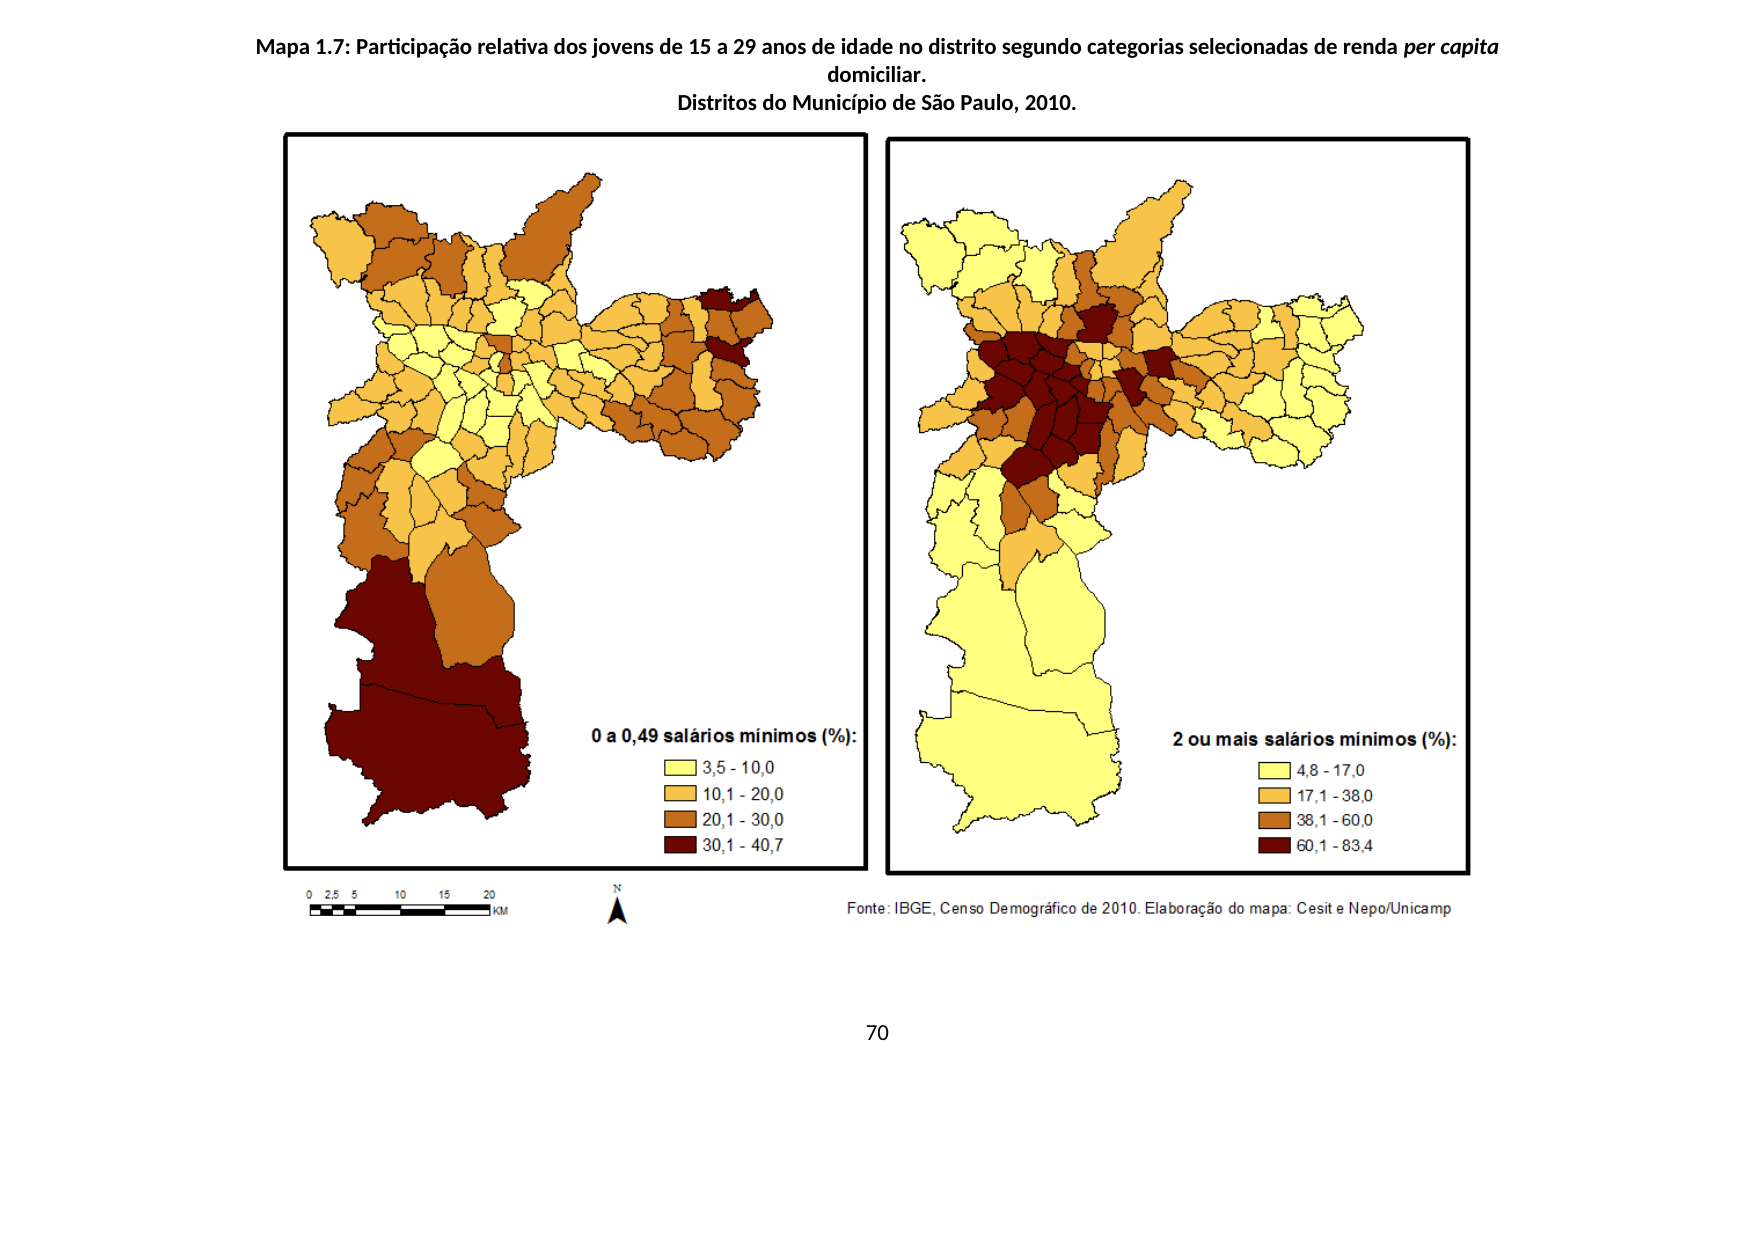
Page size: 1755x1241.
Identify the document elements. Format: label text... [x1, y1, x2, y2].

text Distritos do Município de São Paulo, 2010. [185, 88, 1569, 116]
text 70 [203, 1018, 1551, 1046]
text Mapa 1.7: Participação relativa dos jovens de 15 a 29 anos de idade no distrito segundo categorias selecionadas de renda per capita domiciliar. [203, 32, 1551, 88]
